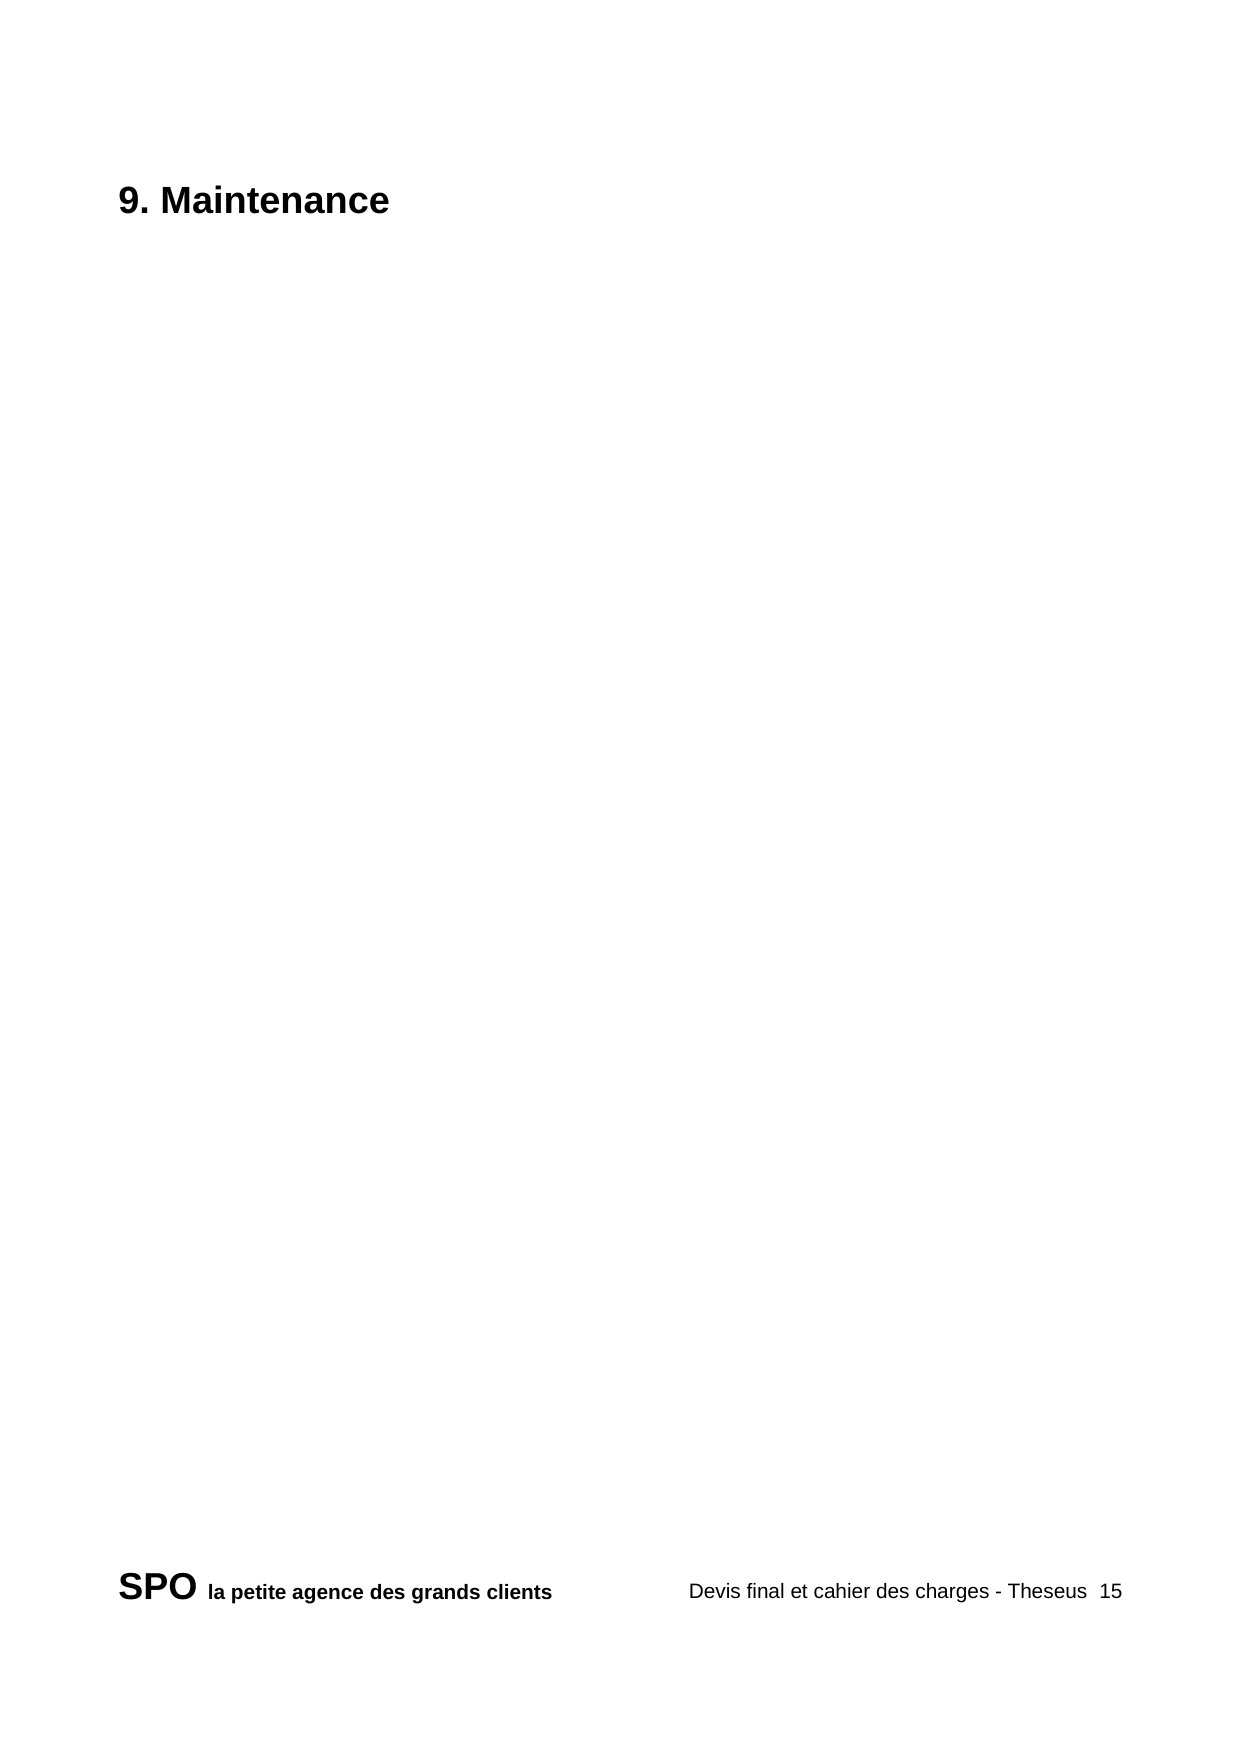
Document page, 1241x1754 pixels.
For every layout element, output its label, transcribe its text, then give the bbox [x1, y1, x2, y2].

subtitle 9. Maintenance [118, 178, 1122, 222]
